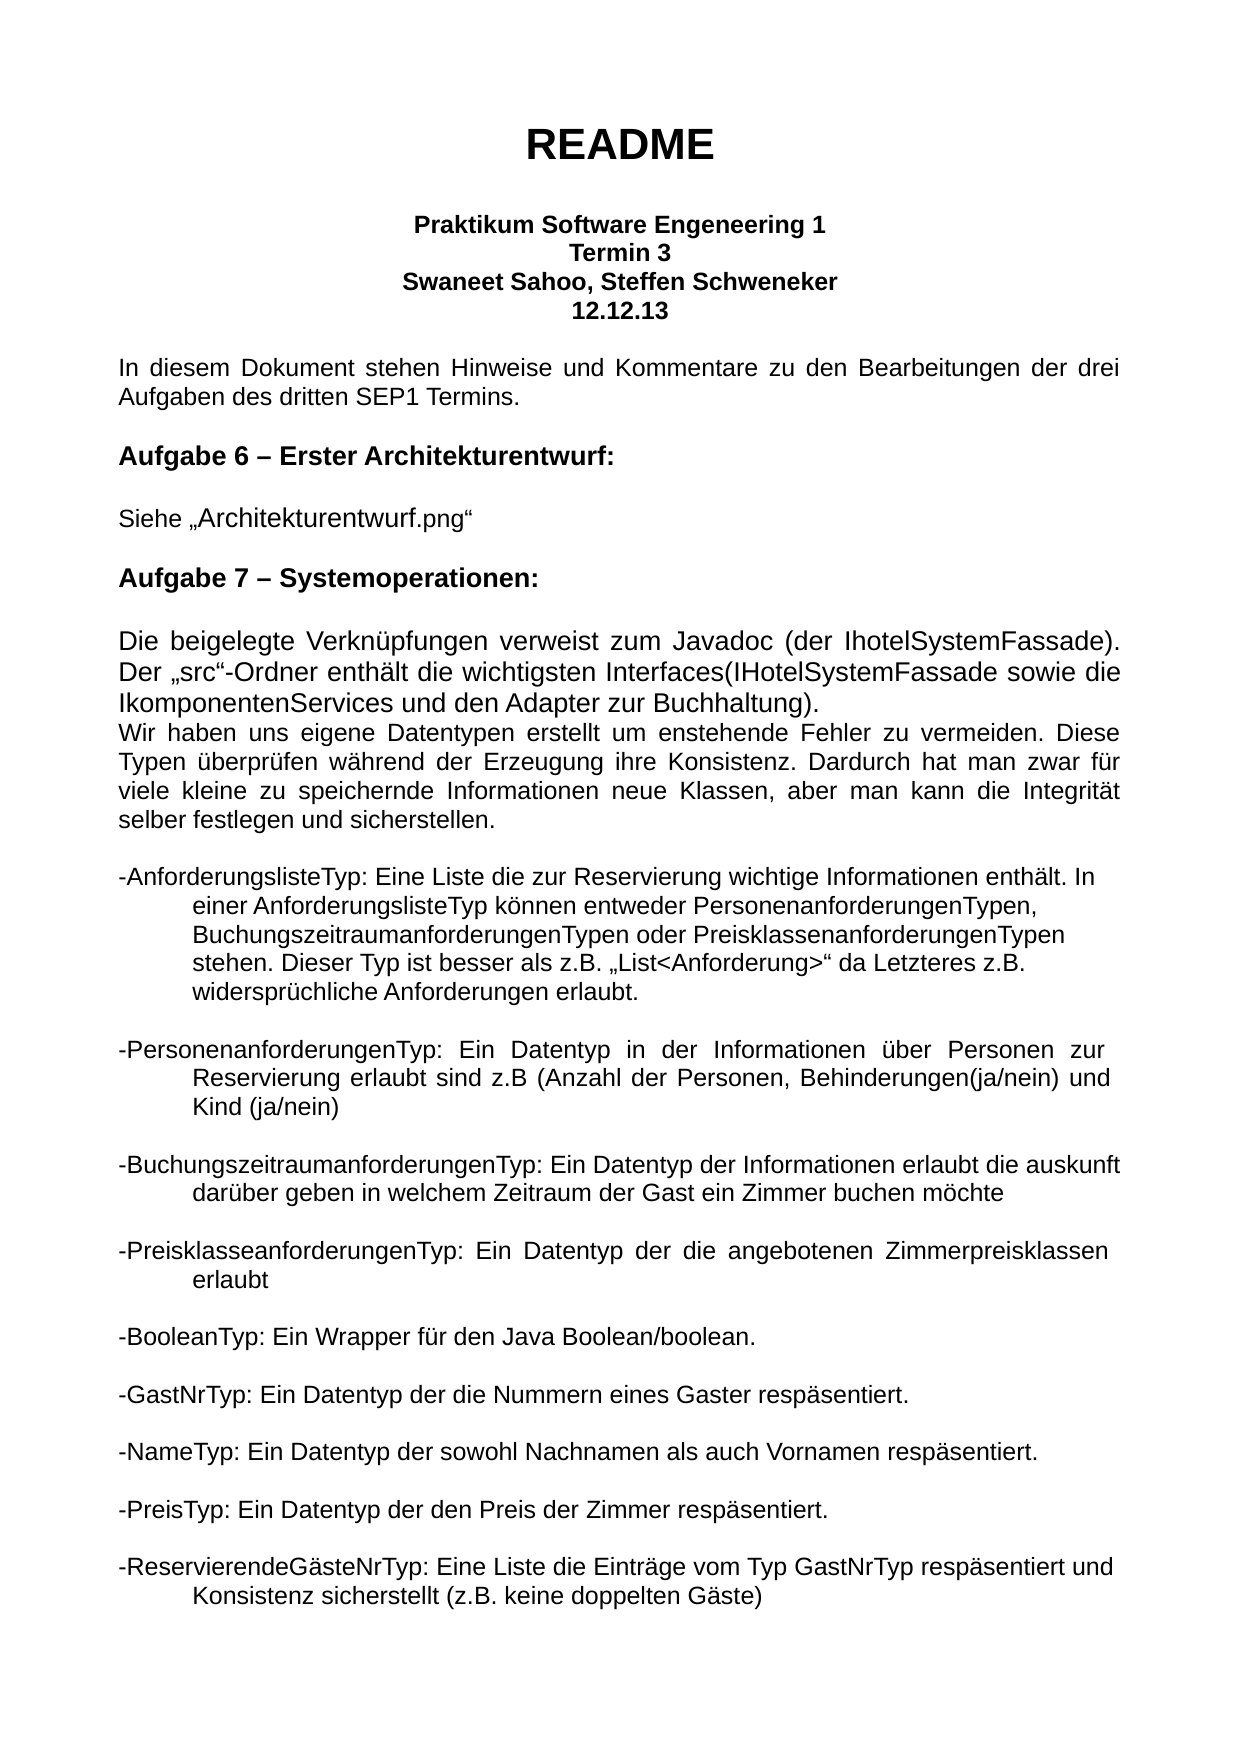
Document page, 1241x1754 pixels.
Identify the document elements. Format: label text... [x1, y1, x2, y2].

text Die beigelegte Verknüpfungen verweist zum Javadoc (der IhotelSystemFassade). Der „src“-Ordner enthält die wichtigsten Interfaces(IHotelSystemFassade sowie die IkomponentenServices und den Adapter zur Buchhaltung). [118, 625, 1122, 718]
text README [118, 118, 1122, 168]
text Siehe „Architekturentwurf.png“ [118, 502, 1122, 533]
text Aufgabe 7 – Systemoperationen: [118, 562, 1122, 593]
text Termin 3 [118, 238, 1122, 267]
text -NameTyp: Ein Datentyp der sowohl Nachnamen als auch Vornamen respäsentiert. [118, 1437, 1122, 1466]
text -PreisklasseanforderungenTyp: Ein Datentyp der die angebotenen Zimmerpreisklassen erlaubt [118, 1236, 1122, 1293]
text Praktikum Software Engeneering 1 [118, 210, 1122, 238]
text -PersonenanforderungenTyp: Ein Datentyp in der Informationen über Personen zur Reservierung erlaubt sind z.B (Anzahl der Personen, Behinderungen(ja/nein) und Kind (ja/nein) [118, 1035, 1122, 1121]
text In diesem Dokument stehen Hinweise und Kommentare zu den Bearbeitungen der drei Aufgaben des dritten SEP1 Termins. [118, 353, 1122, 411]
text 12.12.13 [118, 296, 1122, 325]
text Aufgabe 6 – Erster Architekturentwurf: [118, 440, 1122, 471]
text -PreisTyp: Ein Datentyp der den Preis der Zimmer respäsentiert. [118, 1495, 1122, 1523]
text -ReservierendeGästeNrTyp: Eine Liste die Einträge vom Typ GastNrTyp respäsentiert und Konsistenz sicherstellt (z.B. keine doppelten Gäste) [118, 1552, 1122, 1610]
text Wir haben uns eigene Datentypen erstellt um enstehende Fehler zu vermeiden. Diese Typen überprüfen während der Erzeugung ihre Konsistenz. Dardurch hat man zwar für viele kleine zu speichernde Informationen neue Klassen, aber man kann die Integrität selber festlegen und sicherstellen. [118, 718, 1122, 833]
text -BooleanTyp: Ein Wrapper für den Java Boolean/boolean. [118, 1322, 1122, 1351]
text Swaneet Sahoo, Steffen Schweneker [118, 267, 1122, 296]
text -GastNrTyp: Ein Datentyp der die Nummern eines Gaster respäsentiert. [118, 1380, 1122, 1408]
text -BuchungszeitraumanforderungenTyp: Ein Datentyp der Informationen erlaubt die auskunft darüber geben in welchem Zeitraum der Gast ein Zimmer buchen möchte [118, 1150, 1122, 1207]
text -AnforderungslisteTyp: Eine Liste die zur Reservierung wichtige Informationen enthält. In einer AnforderungslisteTyp können entweder PersonenanforderungenTypen, BuchungszeitraumanforderungenTypen oder PreisklassenanforderungenTypen stehen. Dieser Typ ist besser als z.B. „List<Anforderung>“ da Letzteres z.B. widersprüchliche Anforderungen erlaubt. [118, 862, 1122, 1006]
